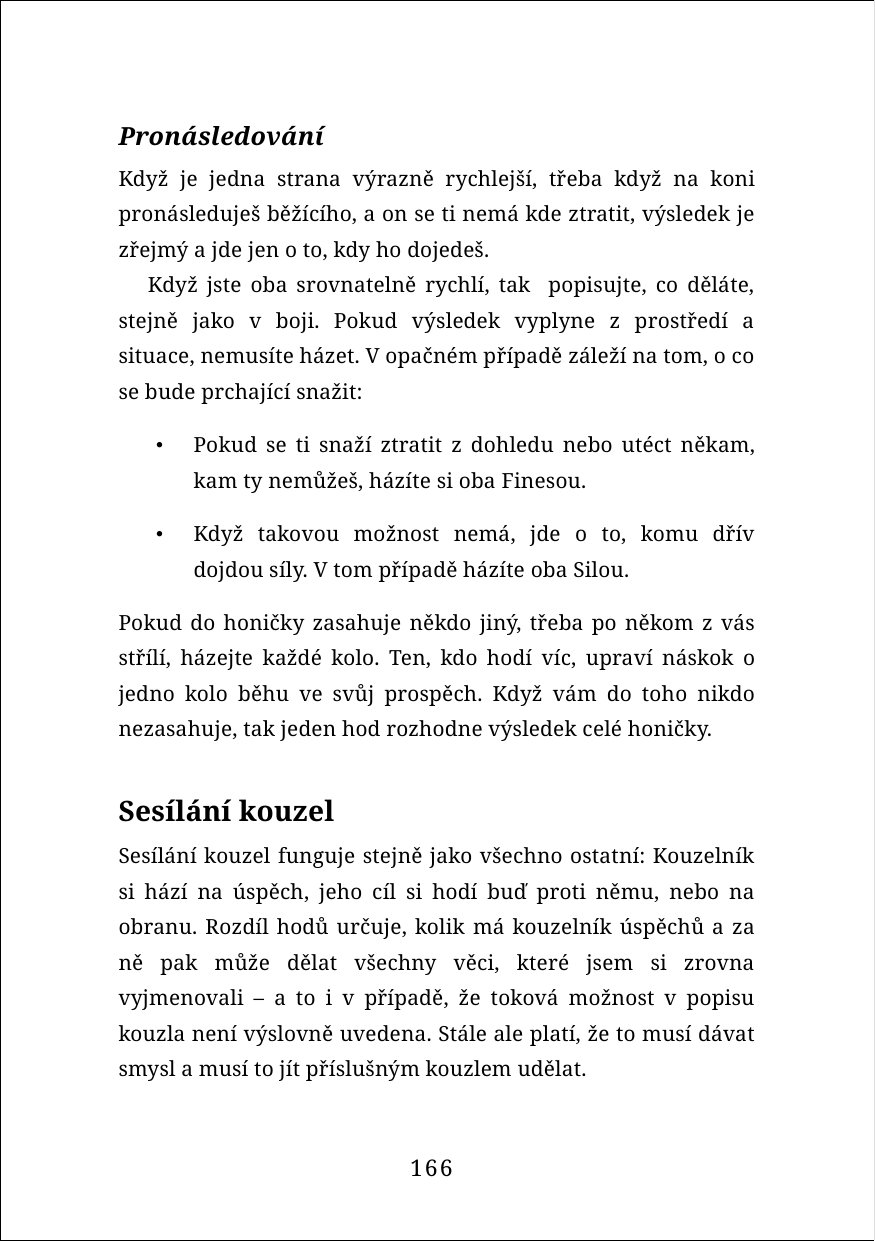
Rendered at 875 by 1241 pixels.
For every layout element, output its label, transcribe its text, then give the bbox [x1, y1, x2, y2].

text Sesílání kouzel funguje stejně jako všechno ostatní: Kouzelník si hází na úspěch, jeho cíl si hodí buď proti němu, nebo na obranu. Rozdíl hodů určuje, kolik má kouzelník úspěchů a za ně pak může dělat všechny věci, které jsem si zrovna vyjmenovali – a to i v případě, že toková možnost v popisu kouzla není výslovně uvedena. Stále ale platí, že to musí dávat smysl a musí to jít příslušným kouzlem udělat. [118, 841, 756, 1083]
list Když takovou možnost nemá, jde o to, komu dřív dojdou síly. V tom případě házíte oba Silou. [156, 519, 756, 583]
text Když je jedna strana výrazně rychlejší, třeba když na koni pronásleduješ běžícího, a on se ti nemá kde ztratit, výsledek je zřejmý a jde jen o to, kdy ho dojedeš. Když jste oba srovnatelně rychlí, tak popisujte, co děláte, stejně jako v boji. Pokud výsledek vyplyne z prostředí a situace, nemusíte házet. V opačném případě záleží na tom, o co se bude prchající snažit: [118, 164, 756, 406]
text Pokud do honičky zasahuje někdo jiný, třeba po někom z vás střílí, házejte každé kolo. Ten, kdo hodí víc, upraví náskok o jedno kolo běhu ve svůj prospěch. Když vám do toho nikdo nezasahuje, tak jeden hod rozhodne výsledek celé honičky. [118, 608, 756, 743]
subtitle Pronásledování [118, 118, 756, 152]
subtitle Sesílání kouzel [118, 791, 756, 830]
list Pokud se ti snaží ztratit z dohledu nebo utéct někam, kam ty nemůžeš, házíte si oba Finesou. [156, 430, 756, 494]
